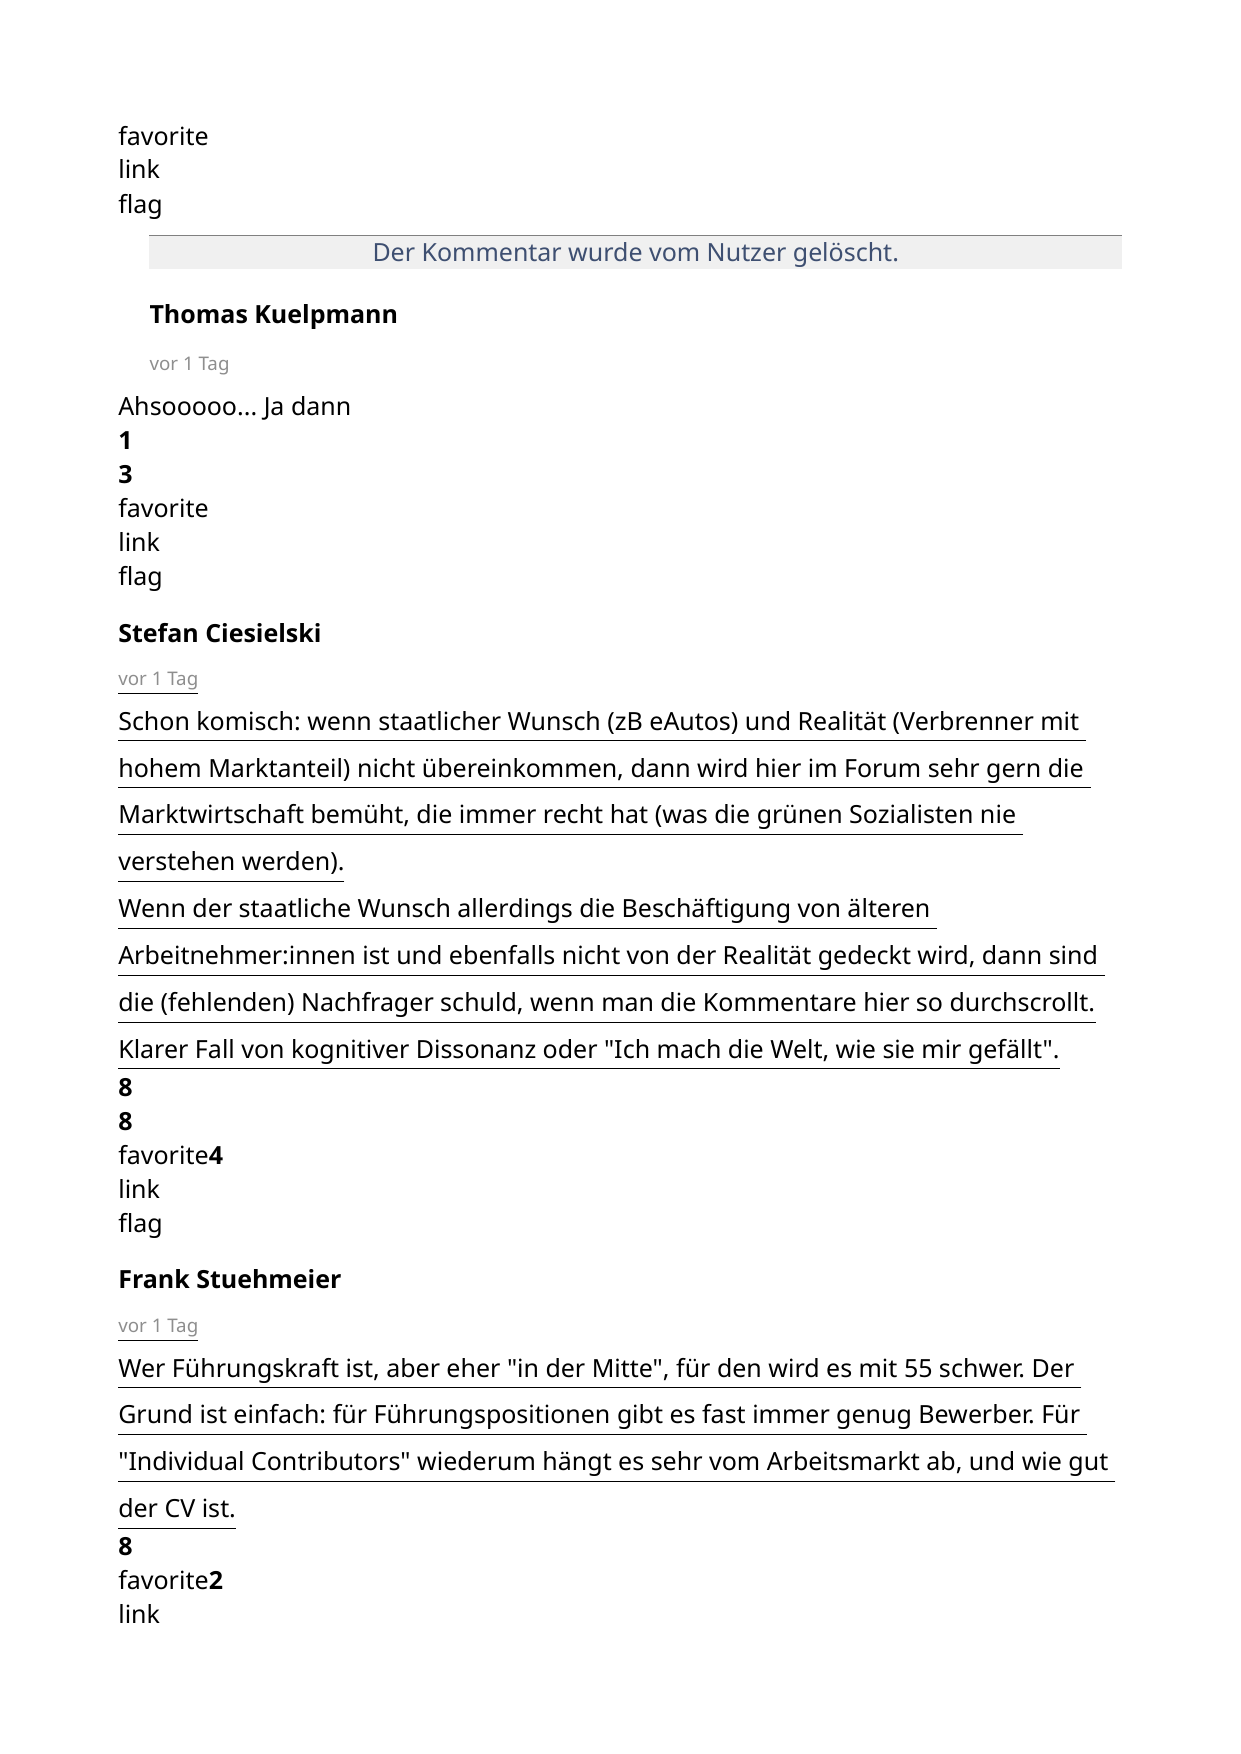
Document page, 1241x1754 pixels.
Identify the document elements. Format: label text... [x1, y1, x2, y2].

text 3 [118, 457, 1122, 491]
text Schon komisch: wenn staatlicher Wunsch (zB eAutos) und Realität (Verbrenner mit hohem Marktanteil) nicht übereinkommen, dann wird hier im Forum sehr gern die Marktwirtschaft bemüht, die immer recht hat (was die grünen Sozialisten nie verstehen werden). Wenn der staatliche Wunsch allerdings die Beschäftigung von älteren Arbeitnehmer:innen ist und ebenfalls nicht von der Realität gedeckt wird, dann sind die (fehlenden) Nachfrager schuld, wenn man die Kommentare hier so durchscrollt. Klarer Fall von kognitiver Dissonanz oder "Ich mach die Welt, wie sie mir gefällt". [118, 694, 1122, 1069]
text favorite [118, 118, 1122, 152]
text vor 1 Tag [118, 1312, 1122, 1341]
text Stefan Ciesielski [118, 609, 1114, 649]
text link [118, 152, 1122, 186]
text Ahsooooo... Ja dann [118, 376, 1122, 423]
text 8 [118, 1104, 1122, 1138]
text favorite4 [118, 1138, 1122, 1172]
text 8 [118, 1529, 1122, 1563]
text favorite2 [118, 1563, 1122, 1597]
text Thomas Kuelpmann [149, 290, 1114, 331]
text flag [118, 186, 1122, 220]
text vor 1 Tag [149, 346, 1122, 376]
text Frank Stuehmeier [118, 1256, 1114, 1296]
text Wer Führungskraft ist, aber eher "in der Mitte", für den wird es mit 55 schwer. Der Grund ist einfach: für Führungspositionen gibt es fast immer genug Bewerber. Für "Individual Contributors" wiederum hängt es sehr vom Arbeitsmarkt ab, und wie gut der CV ist. [118, 1341, 1122, 1529]
text link [118, 525, 1122, 559]
text link [118, 1172, 1122, 1206]
text flag [118, 559, 1122, 593]
text 8 [118, 1069, 1122, 1104]
text flag [118, 1206, 1122, 1240]
text favorite [118, 491, 1122, 525]
text Der Kommentar wurde vom Nutzer gelöscht. [149, 236, 1122, 269]
text link [118, 1597, 1122, 1631]
text vor 1 Tag [118, 665, 1122, 694]
text 1 [118, 423, 1122, 457]
